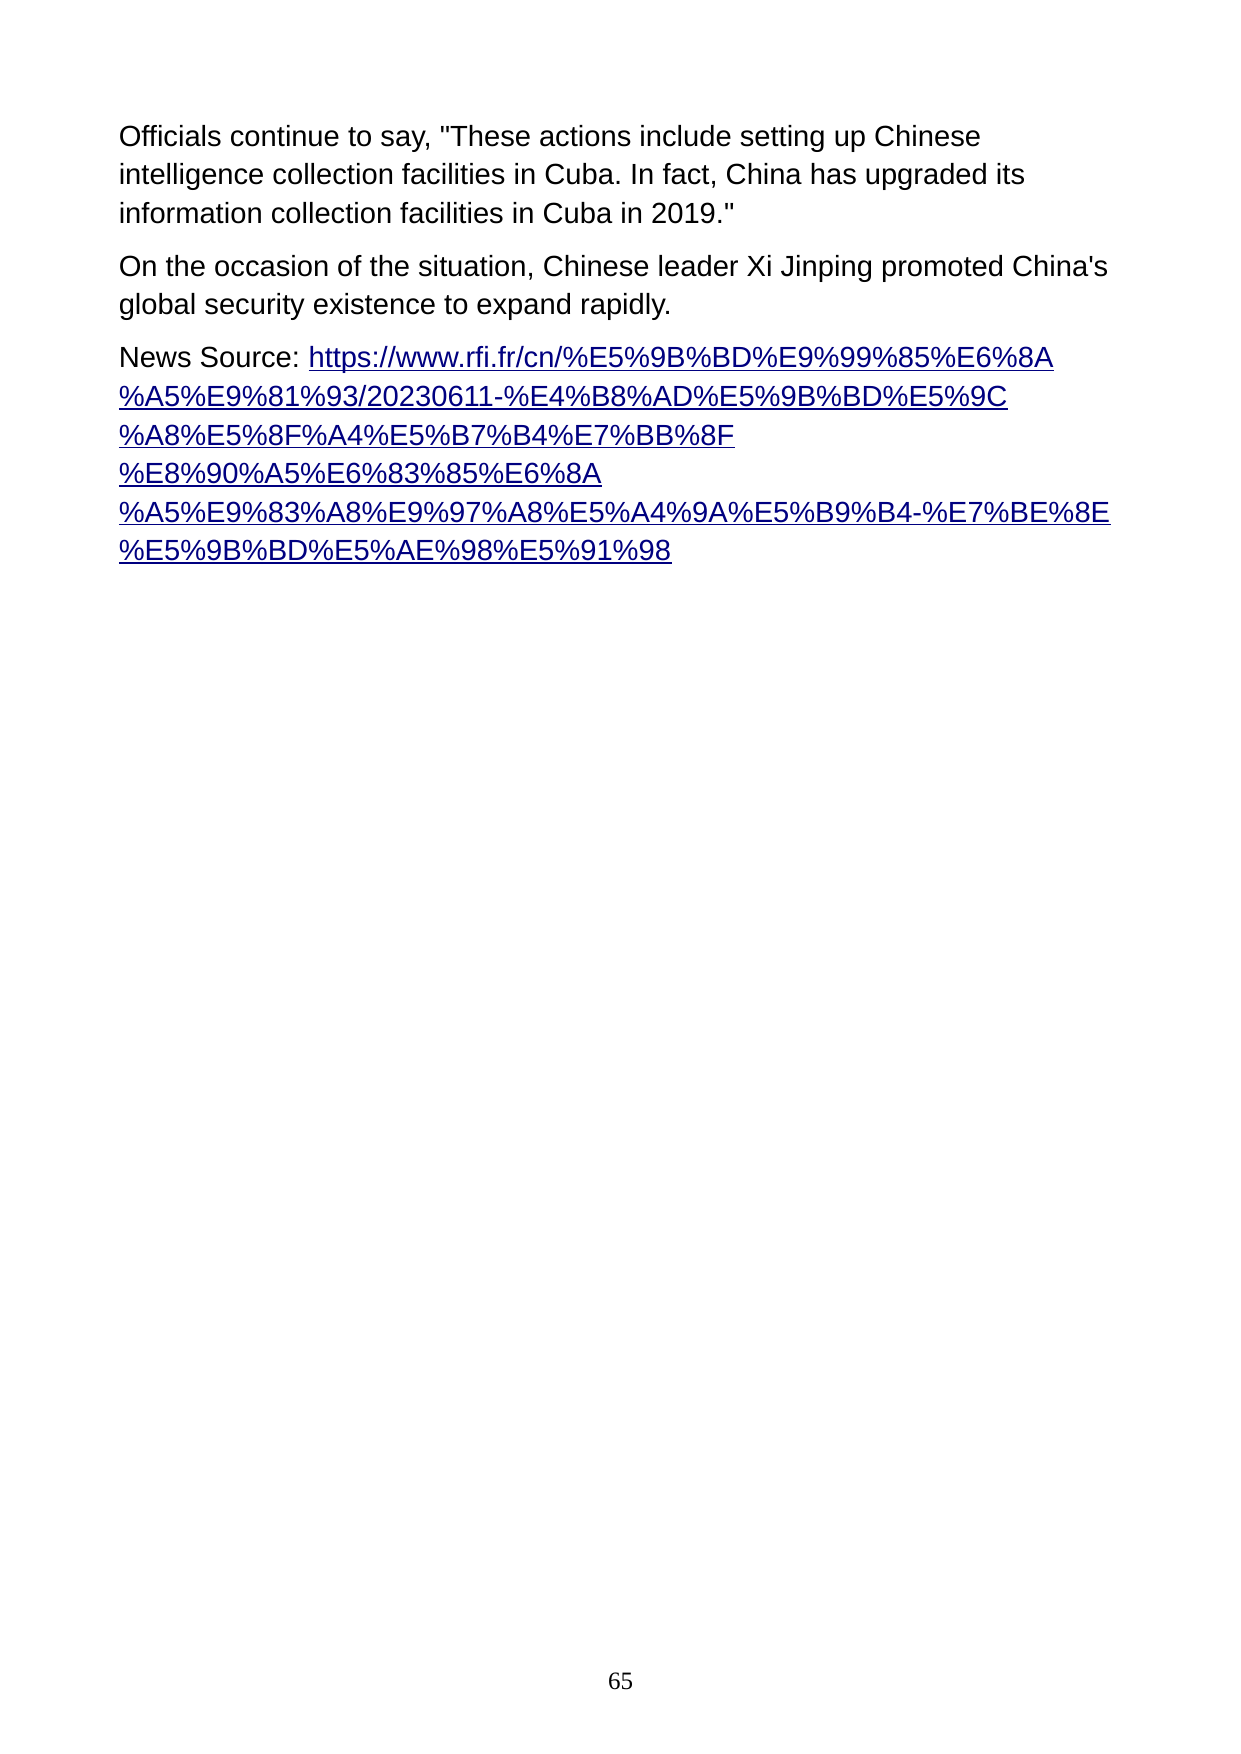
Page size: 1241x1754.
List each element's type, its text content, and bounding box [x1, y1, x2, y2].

text On the occasion of the situation, Chinese leader Xi Jinping promoted China's global security existence to expand rapidly. [118, 249, 1122, 321]
text Officials continue to say, "These actions include setting up Chinese intelligence collection facilities in Cuba. In fact, China has upgraded its information collection facilities in Cuba in 2019." [118, 118, 1122, 229]
text News Source: https://www.rfi.fr/cn/%E5%9B%BD%E9%99%85%E6%8A%A5%E9%81%93/20230611-%E4%B8%AD%E5%9B%BD%E5%9C%A8%E5%8F%A4%E5%B7%B4%E7%BB%8F%E8%90%A5%E6%83%85%E6%8A%A5%E9%83%A8%E9%97%A8%E5%A4%9A%E5%B9%B4-%E7%BE%8E%E5%9B%BD%E5%AE%98%E5%91%98 [118, 340, 1122, 567]
